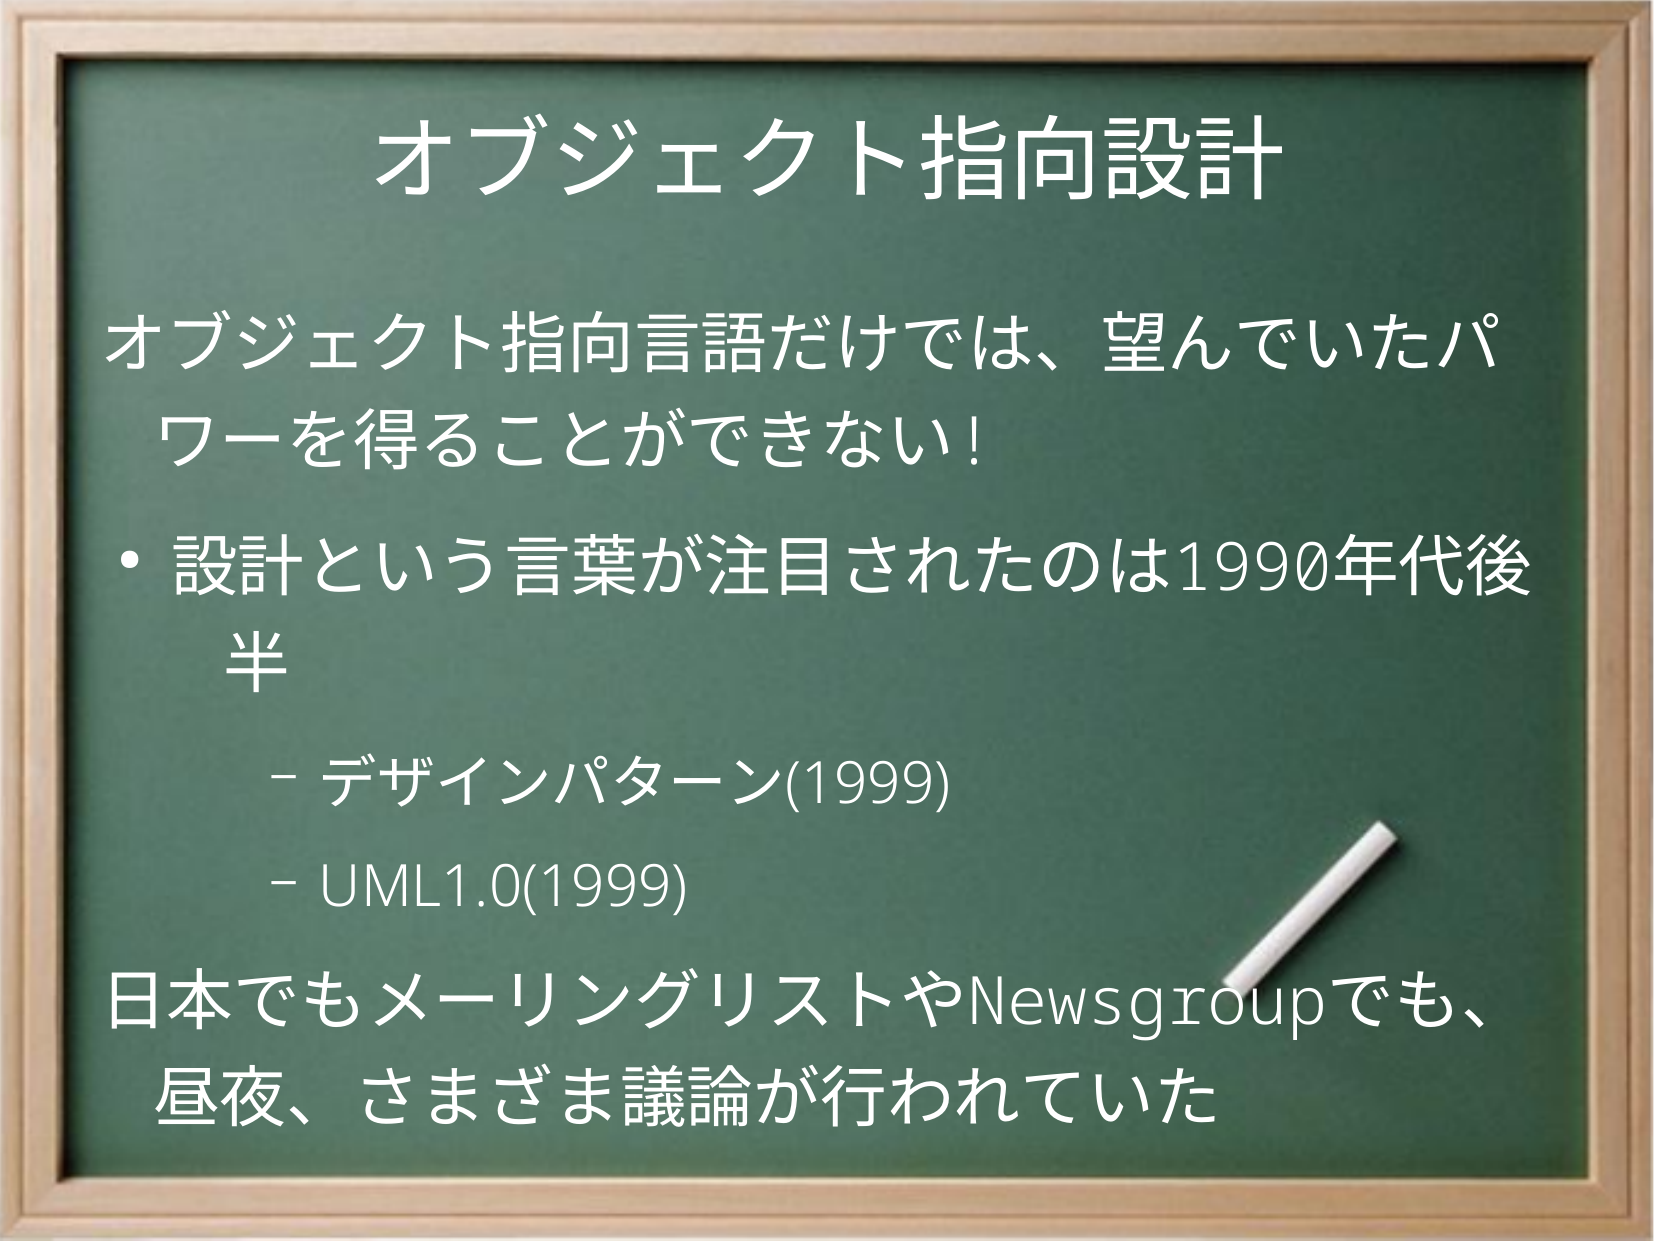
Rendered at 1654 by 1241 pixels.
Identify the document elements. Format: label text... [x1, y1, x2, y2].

list オブジェクト指向言語だけでは、望んでいたパワーを得ることができない! 設計という言葉が注目されたのは1990年代後半 デザインパターン(1999) UML1.0(1999) 日本でもメーリングリストやNewsgroupでも、昼夜、さまざま議論が行われていた [82, 290, 1571, 1101]
title オブジェクト指向設計 [82, 49, 1571, 257]
picture [0, 0, 1654, 1241]
